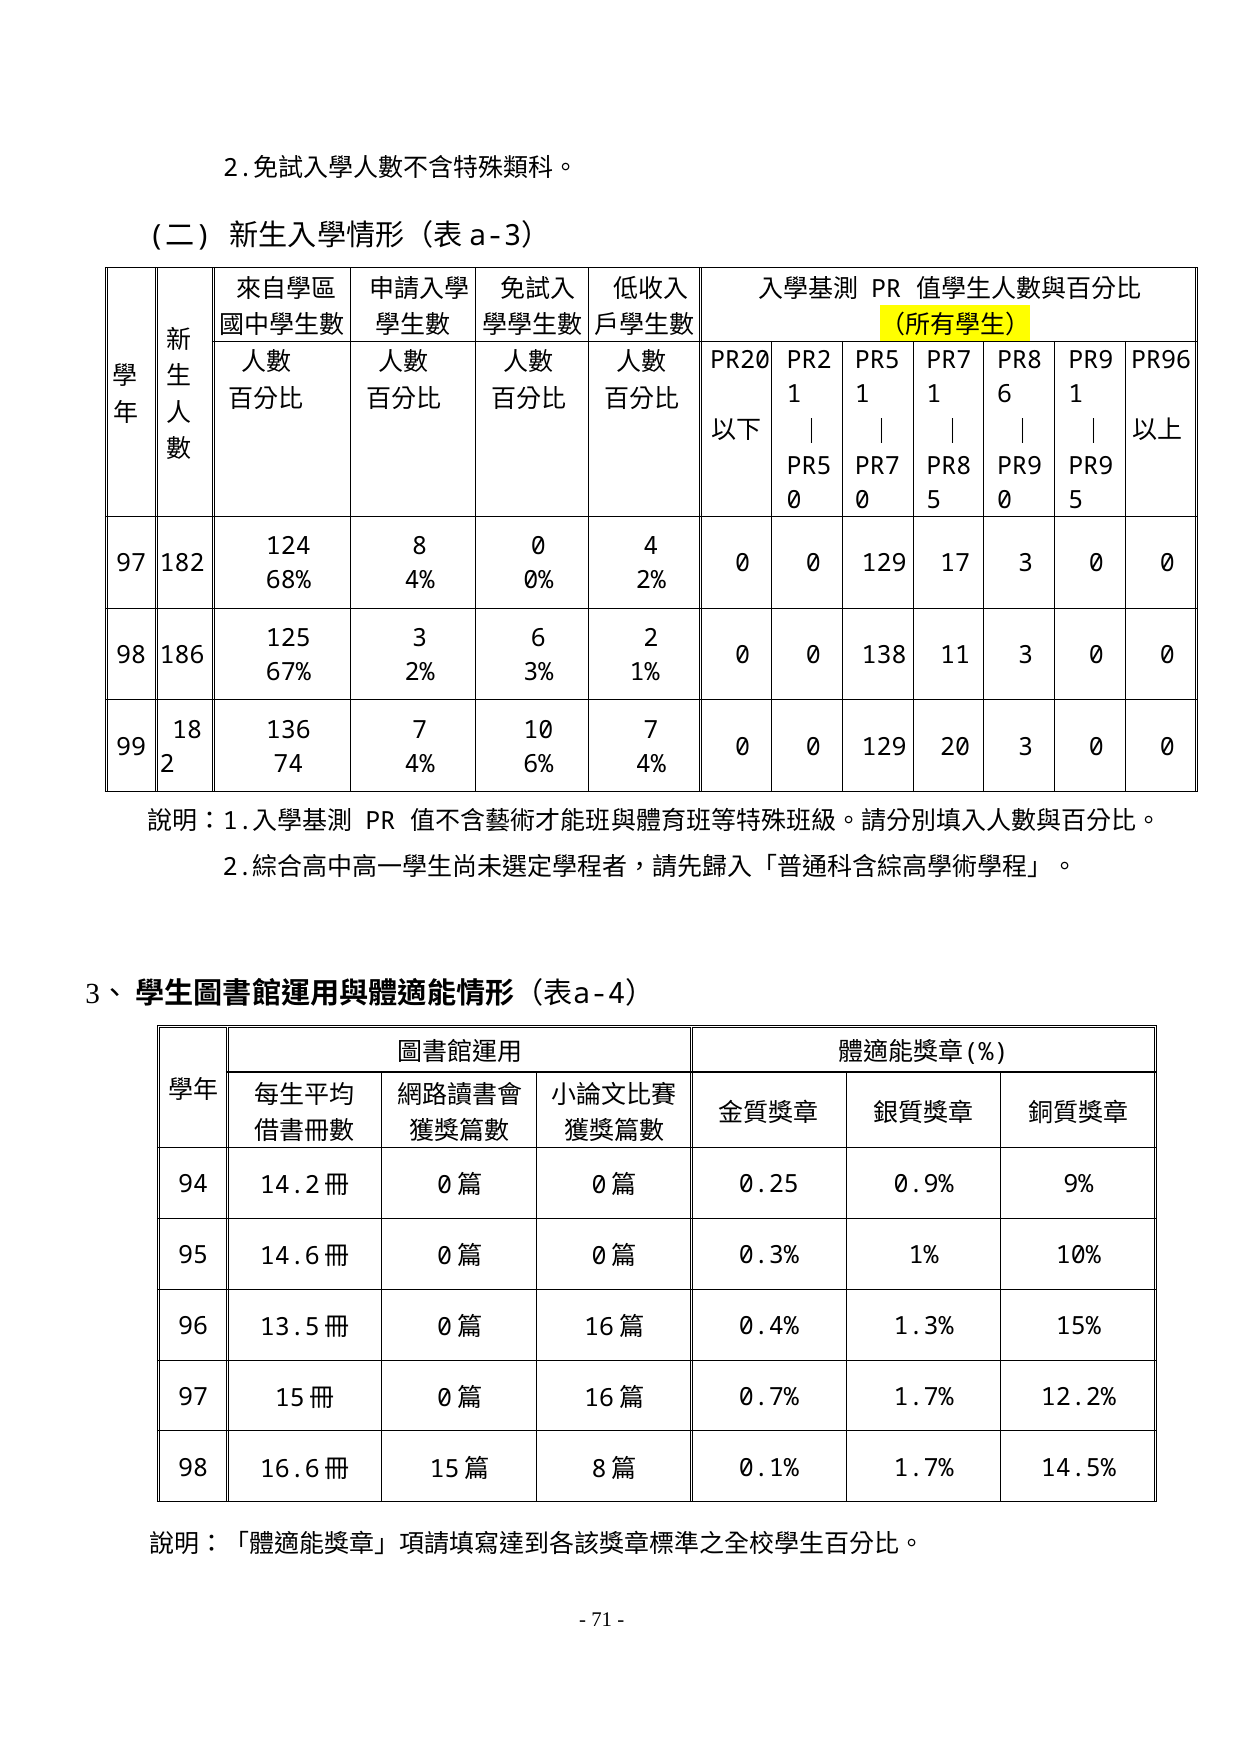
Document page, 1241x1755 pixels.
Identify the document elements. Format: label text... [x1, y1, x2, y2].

table_cell 0篇 [382, 1148, 536, 1218]
table_cell 14.2冊 [229, 1148, 381, 1218]
table_cell 0.3% [693, 1219, 846, 1289]
table_cell 6 3% [476, 609, 588, 699]
table_cell 8篇 [537, 1431, 690, 1501]
table_cell 小論文比賽 獲獎篇數 [537, 1073, 690, 1147]
table_cell 7 4% [351, 700, 475, 791]
table_cell 12.2% [1001, 1361, 1154, 1430]
table_cell 3 2% [351, 609, 475, 699]
table_cell 銅質獎章 [1001, 1073, 1154, 1147]
table_cell 15冊 [229, 1361, 381, 1430]
table_cell 136 74 [215, 700, 350, 791]
table_cell 20 [914, 700, 983, 791]
table_cell 0 [702, 517, 771, 607]
table_cell PR21 ｜ PR50 [772, 342, 842, 516]
table_cell 0篇 [382, 1361, 536, 1430]
table_cell 0 [1055, 700, 1125, 791]
table_cell 15篇 [382, 1431, 536, 1501]
table_cell 0 [772, 700, 842, 791]
table_cell 14.5% [1001, 1431, 1154, 1501]
table_cell 129 [843, 700, 913, 791]
table_cell PR86 ｜ PR90 [984, 342, 1054, 516]
text (二) 新生入學情形（表a-3） [148, 209, 1093, 255]
text 2.綜合高中高一學生尚未選定學程者，請先歸入「普通科含綜高學術學程」。 [169, 838, 1095, 883]
table_cell 16篇 [537, 1361, 690, 1430]
table_cell 每生平均 借書冊數 [229, 1073, 381, 1147]
table_header 低收入戶學生數 [589, 268, 699, 341]
table_cell 0 [1126, 517, 1195, 607]
table_cell PR20 以下 [702, 342, 771, 516]
table_cell 124 68% [215, 517, 350, 607]
table_cell 99 [108, 700, 155, 791]
table_cell 13.5冊 [229, 1290, 381, 1359]
table_cell 96 [160, 1290, 226, 1359]
text 說明：「體適能獎章」項請填寫達到各該獎章標準之全校學生百分比。 [147, 1515, 1095, 1561]
table_cell 15% [1001, 1290, 1154, 1359]
table_cell 0 [1126, 700, 1195, 791]
table_cell 0篇 [382, 1219, 536, 1289]
table_header 學年 [108, 268, 155, 516]
table_cell 3 [984, 609, 1054, 699]
table_cell 8 4% [351, 517, 475, 607]
table_cell 人數 百分比 [589, 342, 699, 516]
text 2.免試入學人數不含特殊類科。 [223, 148, 1093, 184]
table_cell 0篇 [382, 1290, 536, 1359]
table_cell 0.4% [693, 1290, 846, 1359]
table_cell 97 [108, 517, 155, 607]
table_cell 人數 百分比 [215, 342, 350, 516]
table_cell 0篇 [537, 1148, 690, 1218]
table_cell 0 [702, 700, 771, 791]
table_cell 0 [702, 609, 771, 699]
table_cell 7 4% [589, 700, 699, 791]
text 說明：1.入學基測 PR 值不含藝術才能班與體育班等特殊班級。請分別填入人數與百分比。 [148, 792, 1148, 838]
table_cell 0 [772, 609, 842, 699]
table_cell 0.1% [693, 1431, 846, 1501]
table_cell PR96 以上 [1126, 342, 1195, 516]
table_cell 3 [984, 517, 1054, 607]
table_cell 0篇 [537, 1219, 690, 1289]
table_cell 人數 百分比 [476, 342, 588, 516]
table_header 免試入學學生數 [476, 268, 588, 341]
table_header 體適能獎章(%) [693, 1028, 1154, 1071]
table_cell 4 2% [589, 517, 699, 607]
table_cell 金質獎章 [693, 1073, 846, 1147]
table_cell 9% [1001, 1148, 1154, 1218]
table_cell 14.6冊 [229, 1219, 381, 1289]
table_cell 0 0% [476, 517, 588, 607]
table_cell 97 [160, 1361, 226, 1430]
table_cell 2 1% [589, 609, 699, 699]
table_cell 0 [772, 517, 842, 607]
table_cell 人數 百分比 [351, 342, 475, 516]
list 學生圖書館運用與體適能情形（表a-4） [85, 967, 1095, 1013]
table_cell 129 [843, 517, 913, 607]
table_cell 0 [1055, 609, 1125, 699]
table_cell 182 [158, 517, 212, 607]
table_cell 0.7% [693, 1361, 846, 1430]
table_cell 94 [160, 1148, 226, 1218]
table_cell 10 6% [476, 700, 588, 791]
table_cell 0 [1126, 609, 1195, 699]
table_cell PR51 ｜ PR70 [843, 342, 913, 516]
table_cell 186 [158, 609, 212, 699]
table_cell 0 [1055, 517, 1125, 607]
table_header 新生人數 [158, 268, 212, 516]
table_cell 11 [914, 609, 983, 699]
table_cell 17 [914, 517, 983, 607]
table_header 入學基測 PR 值學生人數與百分比 （所有學生） [702, 268, 1195, 341]
table_header 學年 [160, 1028, 226, 1147]
table_cell 3 [984, 700, 1054, 791]
table_cell 0.9% [847, 1148, 1000, 1218]
table_cell 1.7% [847, 1431, 1000, 1501]
table_cell 95 [160, 1219, 226, 1289]
table_cell 1.7% [847, 1361, 1000, 1430]
table_cell 182 [158, 700, 212, 791]
table_cell 1% [847, 1219, 1000, 1289]
table_cell 98 [108, 609, 155, 699]
table_cell 16.6冊 [229, 1431, 381, 1501]
table_cell 網路讀書會 獲獎篇數 [382, 1073, 536, 1147]
table_header 申請入學學生數 [351, 268, 475, 341]
table_cell PR71 ｜ PR85 [914, 342, 983, 516]
table_cell 0.25 [693, 1148, 846, 1218]
table_cell 16篇 [537, 1290, 690, 1359]
table_cell 銀質獎章 [847, 1073, 1000, 1147]
table_cell 98 [160, 1431, 226, 1501]
table_cell 138 [843, 609, 913, 699]
table_cell 10% [1001, 1219, 1154, 1289]
table_cell 125 67% [215, 609, 350, 699]
table_header 圖書館運用 [229, 1028, 690, 1071]
table_header 來自學區國中學生數 [215, 268, 350, 341]
table_cell PR91 ｜ PR95 [1055, 342, 1125, 516]
table_cell 1.3% [847, 1290, 1000, 1359]
